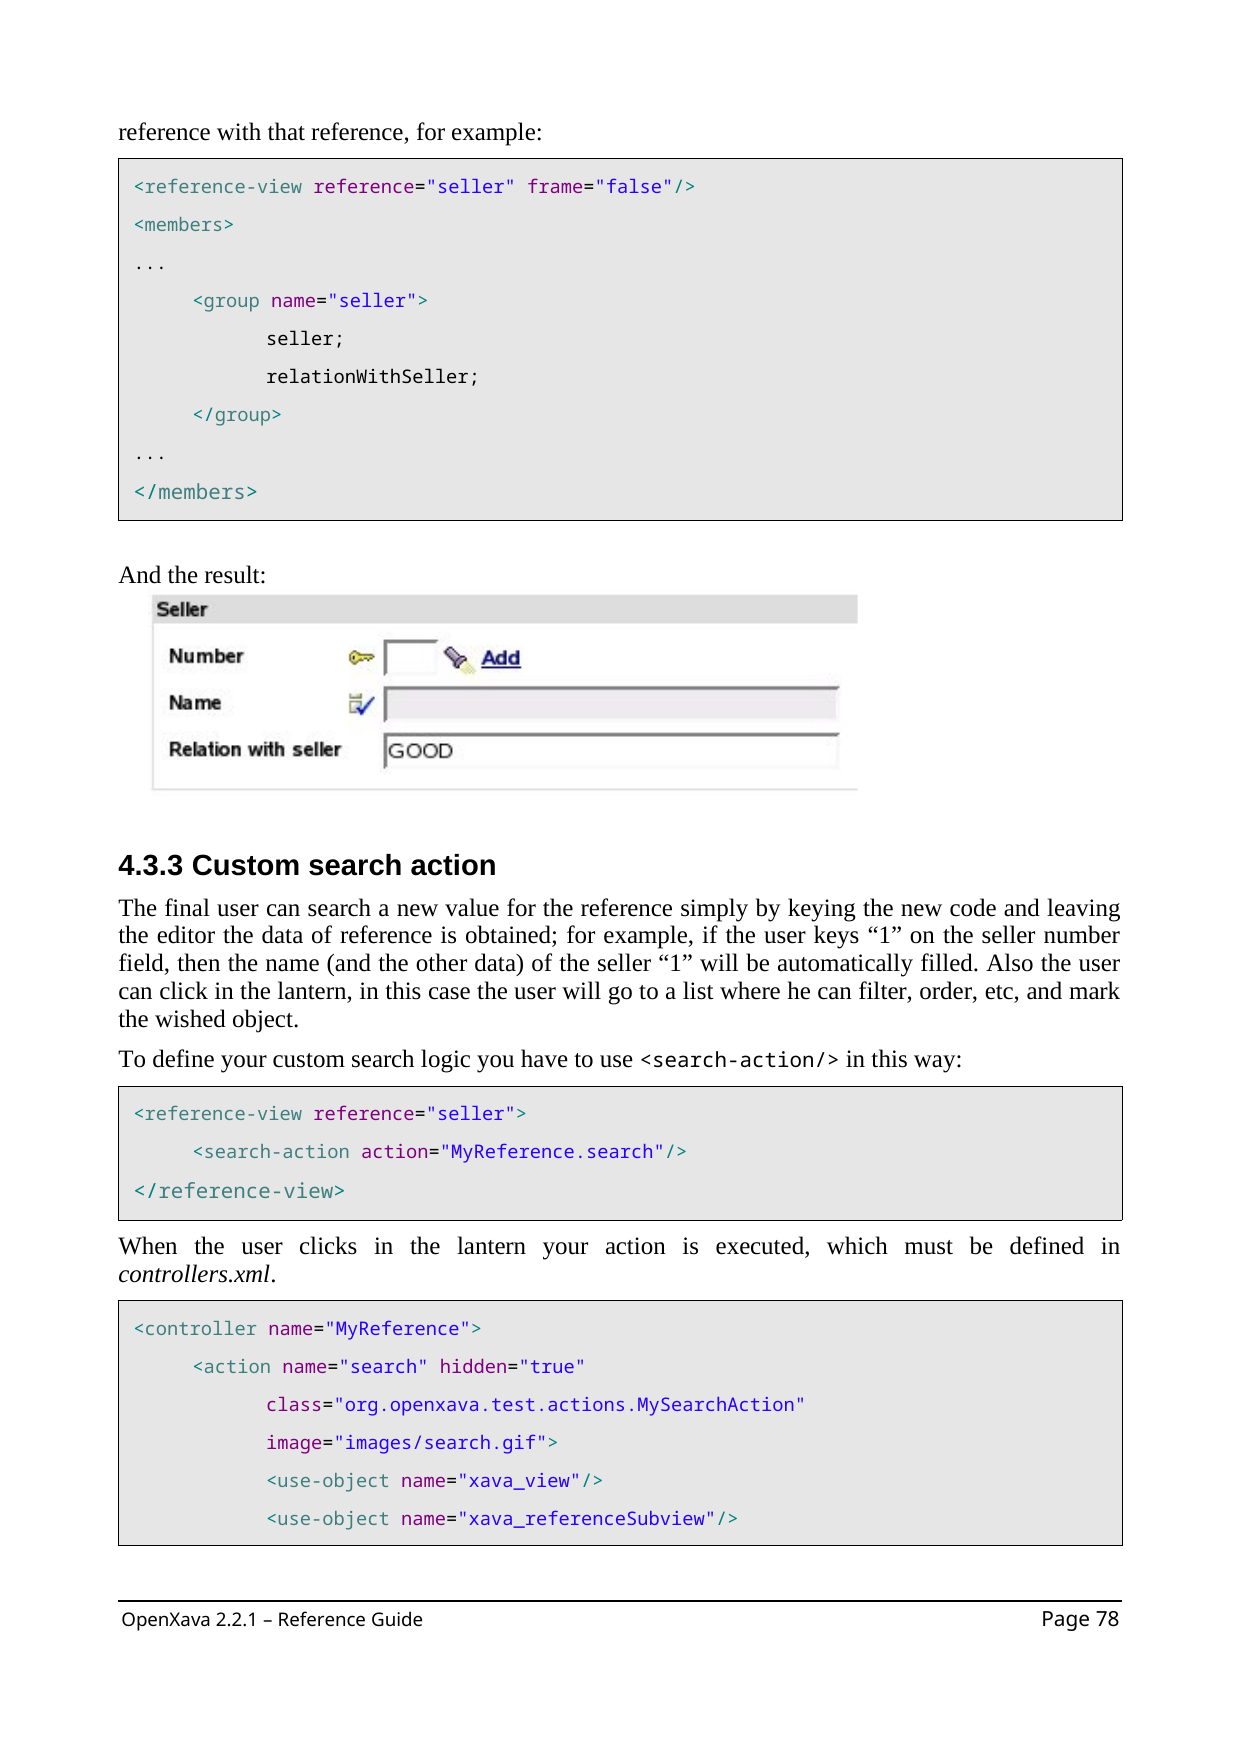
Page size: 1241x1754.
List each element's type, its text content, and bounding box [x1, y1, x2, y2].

picture [147, 588, 858, 796]
text seller; [119, 310, 1122, 348]
text </group> [119, 386, 1122, 424]
text image="images/search.gif"> [119, 1414, 1122, 1452]
text <reference-view reference="seller" frame="false"/> [119, 159, 1122, 196]
text <controller name="MyReference"> [119, 1301, 1122, 1338]
text </members> [119, 462, 1122, 520]
text <group name="seller"> [119, 272, 1122, 310]
text When the user clicks in the lantern your action is executed, which must be defined in controllers.xml. [118, 1232, 1122, 1288]
text ... [119, 424, 1122, 462]
text <members> [119, 196, 1122, 234]
text <action name="search" hidden="true" [119, 1338, 1122, 1376]
text ... [119, 234, 1122, 272]
subtitle Custom search action [118, 849, 1122, 881]
text relationWithSeller; [119, 348, 1122, 386]
text </reference-view> [119, 1162, 1122, 1220]
text To define your custom search logic you have to use <search-action/> in this way: [118, 1045, 1122, 1073]
text The final user can search a new value for the reference simply by keying the new code and leaving the editor the data of reference is obtained; for example, if the user keys “1” on the seller number field, then the name (and the other data) of the seller “1” will be automatically filled. Also the user can click in the lantern, in this case the user will go to a list where he can filter, order, etc, and mark the wished object. [118, 894, 1122, 1032]
text <use-object name="xava_referenceSubview"/> [119, 1490, 1122, 1545]
text And the result: [118, 561, 1122, 589]
text <reference-view reference="seller"> [119, 1087, 1122, 1124]
text <search-action action="MyReference.search"/> [119, 1124, 1122, 1162]
text reference with that reference, for example: [118, 118, 1122, 146]
text class="org.openxava.test.actions.MySearchAction" [119, 1376, 1122, 1414]
text <use-object name="xava_view"/> [119, 1452, 1122, 1490]
